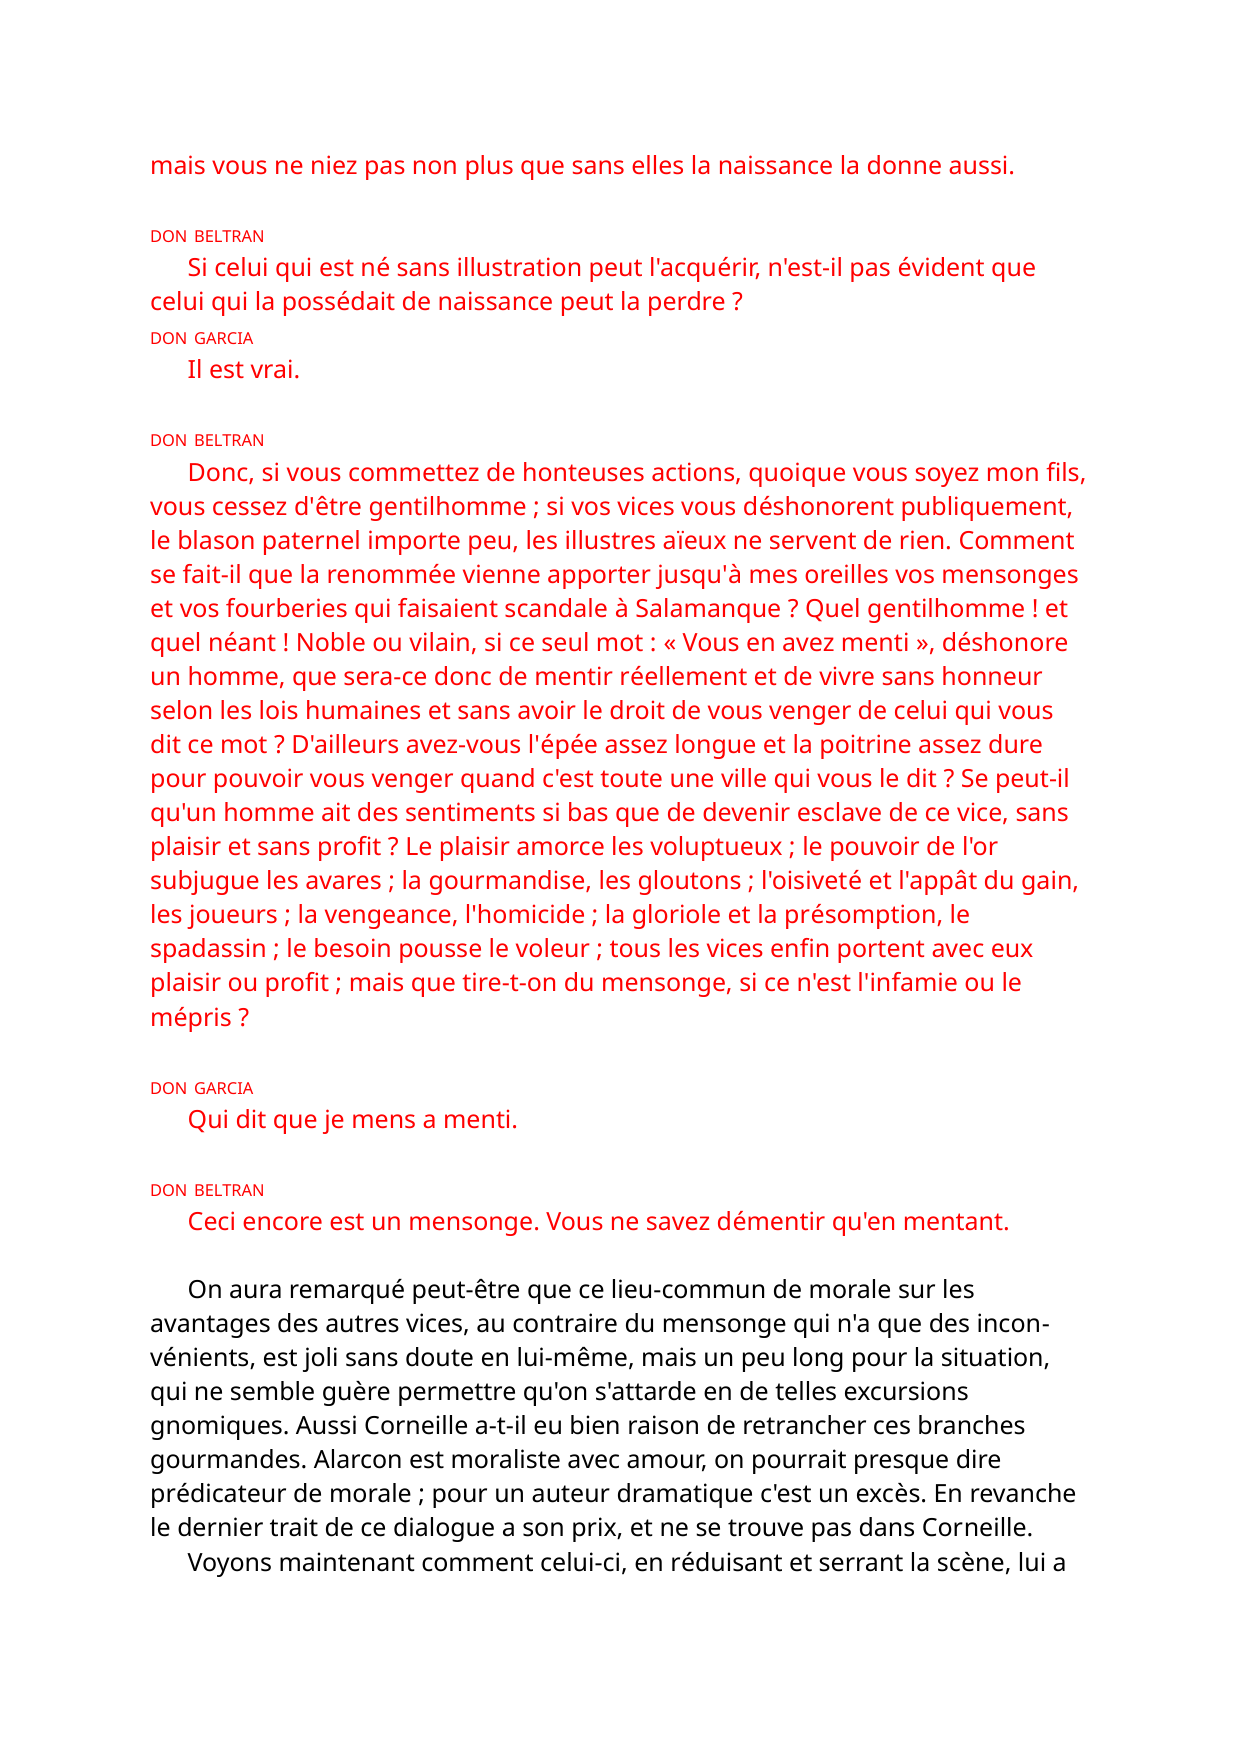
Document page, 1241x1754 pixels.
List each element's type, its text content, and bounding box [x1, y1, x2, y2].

text Ceci encore est un mensonge. Vous ne savez démen­tir qu'en mentant. [150, 1203, 1091, 1238]
text don garcia [150, 1067, 1091, 1101]
text don beltran [150, 1169, 1091, 1203]
text don beltran [150, 216, 1091, 250]
text don garcia [150, 318, 1091, 352]
text Il est vrai. [150, 352, 1091, 386]
text Voyons maintenant comment celui-ci, en rédui­sant et serrant la scène, lui a [150, 1544, 1091, 1578]
text mais vous ne niez pas non plus que sans elles la naissance la donne aussi. [150, 148, 1091, 182]
text Donc, si vous commettez de honteuses actions, quoi­que vous soyez mon fils, vous cessez d'être gentilhomme ; si vos vices vous déshonorent publique­ment, le blason paternel importe peu, les illustres aïeux ne servent de rien. Comment se fait-il que la re­nommée vienne apporter jusqu'à mes oreilles vos men­songes et vos fourberies qui faisaient scandale à Salamanque ? Quel gentilhomme ! et quel néant ! Noble ou vilain, si ce seul mot : « Vous en avez menti », désho­nore un homme, que sera-ce donc de mentir réelle­ment et de vivre sans honneur selon les lois humaines et sans avoir le droit de vous venger de celui qui vous dit ce mot ? D'ailleurs avez-vous l'épée assez longue et la poitrine assez dure pour pouvoir vous venger quand c'est toute une ville qui vous le dit ? Se peut-il qu'un homme ait des sentiments si bas que de devenir esclave de ce vice, sans plaisir et sans profit ? Le plaisir amorce les voluptueux ; le pouvoir de l'or subjugue les avares ; la gourmandise, les gloutons ; l'oisiveté et l'appât du gain, les joueurs ; la vengeance, l'homicide ; la gloriole et la présomption, le spadassin ; le besoin pousse le voleur ; tous les vices enfin portent avec eux plaisir ou profit ; mais que tire-t-on du mensonge, si ce n'est l'infamie ou le mépris ? [150, 454, 1091, 1033]
text don beltran [150, 420, 1091, 454]
text Qui dit que je mens a menti. [150, 1101, 1091, 1135]
text Si celui qui est né sans illustration peut l'acquérir, n'est-il pas évident que celui qui la possédait de nais­sance peut la perdre ? [150, 250, 1091, 318]
text On aura remarqué peut-être que ce lieu-commun de morale sur les avantages des autres vices, au contraire du mensonge qui n'a que des incon­vénients, est joli sans doute en lui-même, mais un peu long pour la situation, qui ne semble guère permettre qu'on s'attarde en de telles excursions gnomiques. Aussi Corneille a-t-il eu bien raison de retrancher ces branches gourmandes. Alarcon est moraliste avec amour, on pourrait presque dire prédicateur de morale ; pour un auteur dramatique c'est un excès. En revanche le dernier trait de ce dialogue a son prix, et ne se trouve pas dans Cor­neille. [150, 1272, 1091, 1544]
